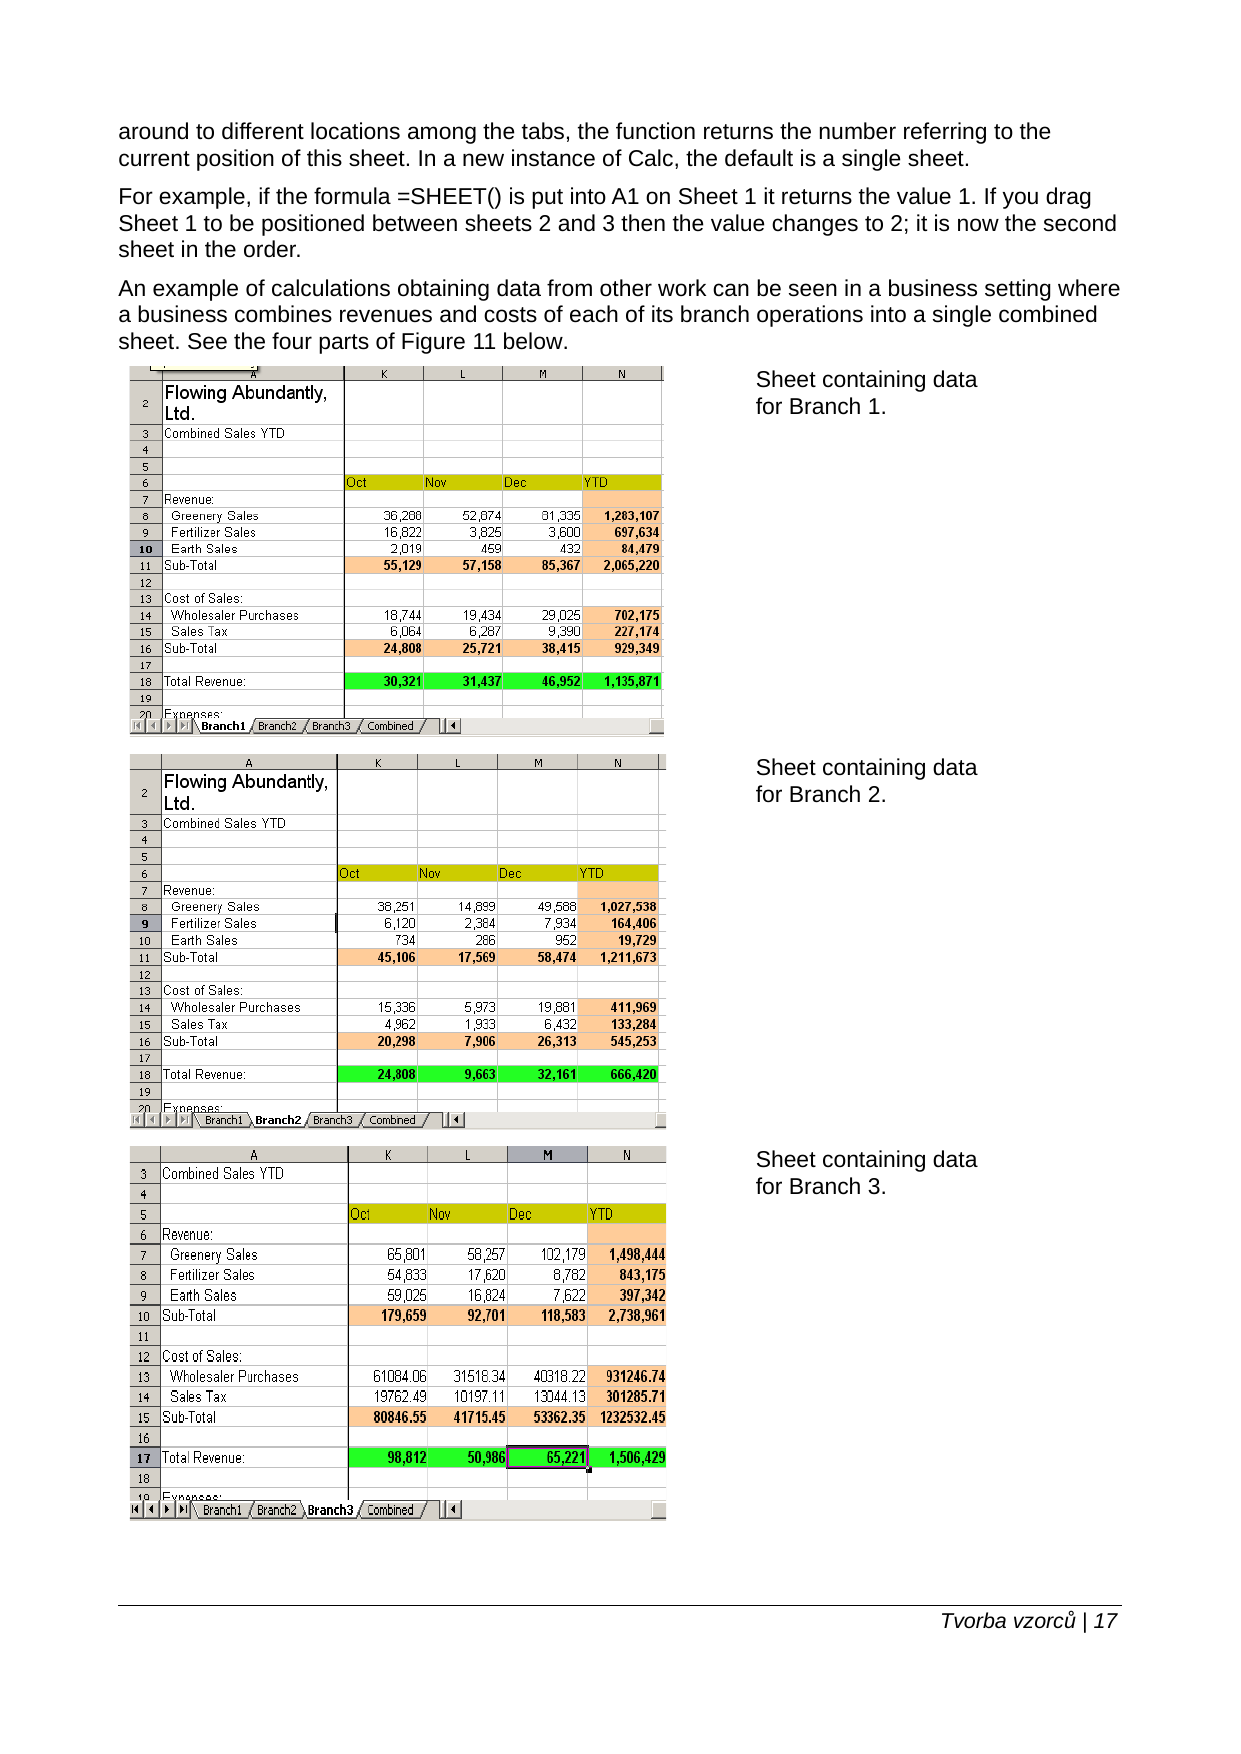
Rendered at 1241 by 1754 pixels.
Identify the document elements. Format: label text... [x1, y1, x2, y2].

table_cell [118, 754, 756, 1146]
table_cell Sheet containing data for Branch 3. [756, 1146, 986, 1537]
text For example, if the formula =SHEET() is put into A1 on Sheet 1 it returns the value 1. If you drag Sheet 1 to be positioned between sheets 2 and 3 then the value changes to 2; it is now the second sheet in the order. [118, 183, 1122, 262]
picture [129, 366, 667, 738]
table_header [118, 366, 756, 754]
picture [129, 754, 667, 1130]
table_cell Sheet containing data for Branch 2. [756, 754, 986, 1146]
table_cell [118, 1146, 756, 1537]
picture [129, 1146, 667, 1521]
text An example of calculations obtaining data from other work can be seen in a business setting where a business combines revenues and costs of each of its branch operations into a single combined sheet. See the four parts of Figure 11 below. [118, 275, 1122, 354]
text around to different locations among the tabs, the function returns the number referring to the current position of this sheet. In a new instance of Calc, the default is a single sheet. [118, 118, 1122, 171]
table_header Sheet containing data for Branch 1. [756, 366, 986, 754]
